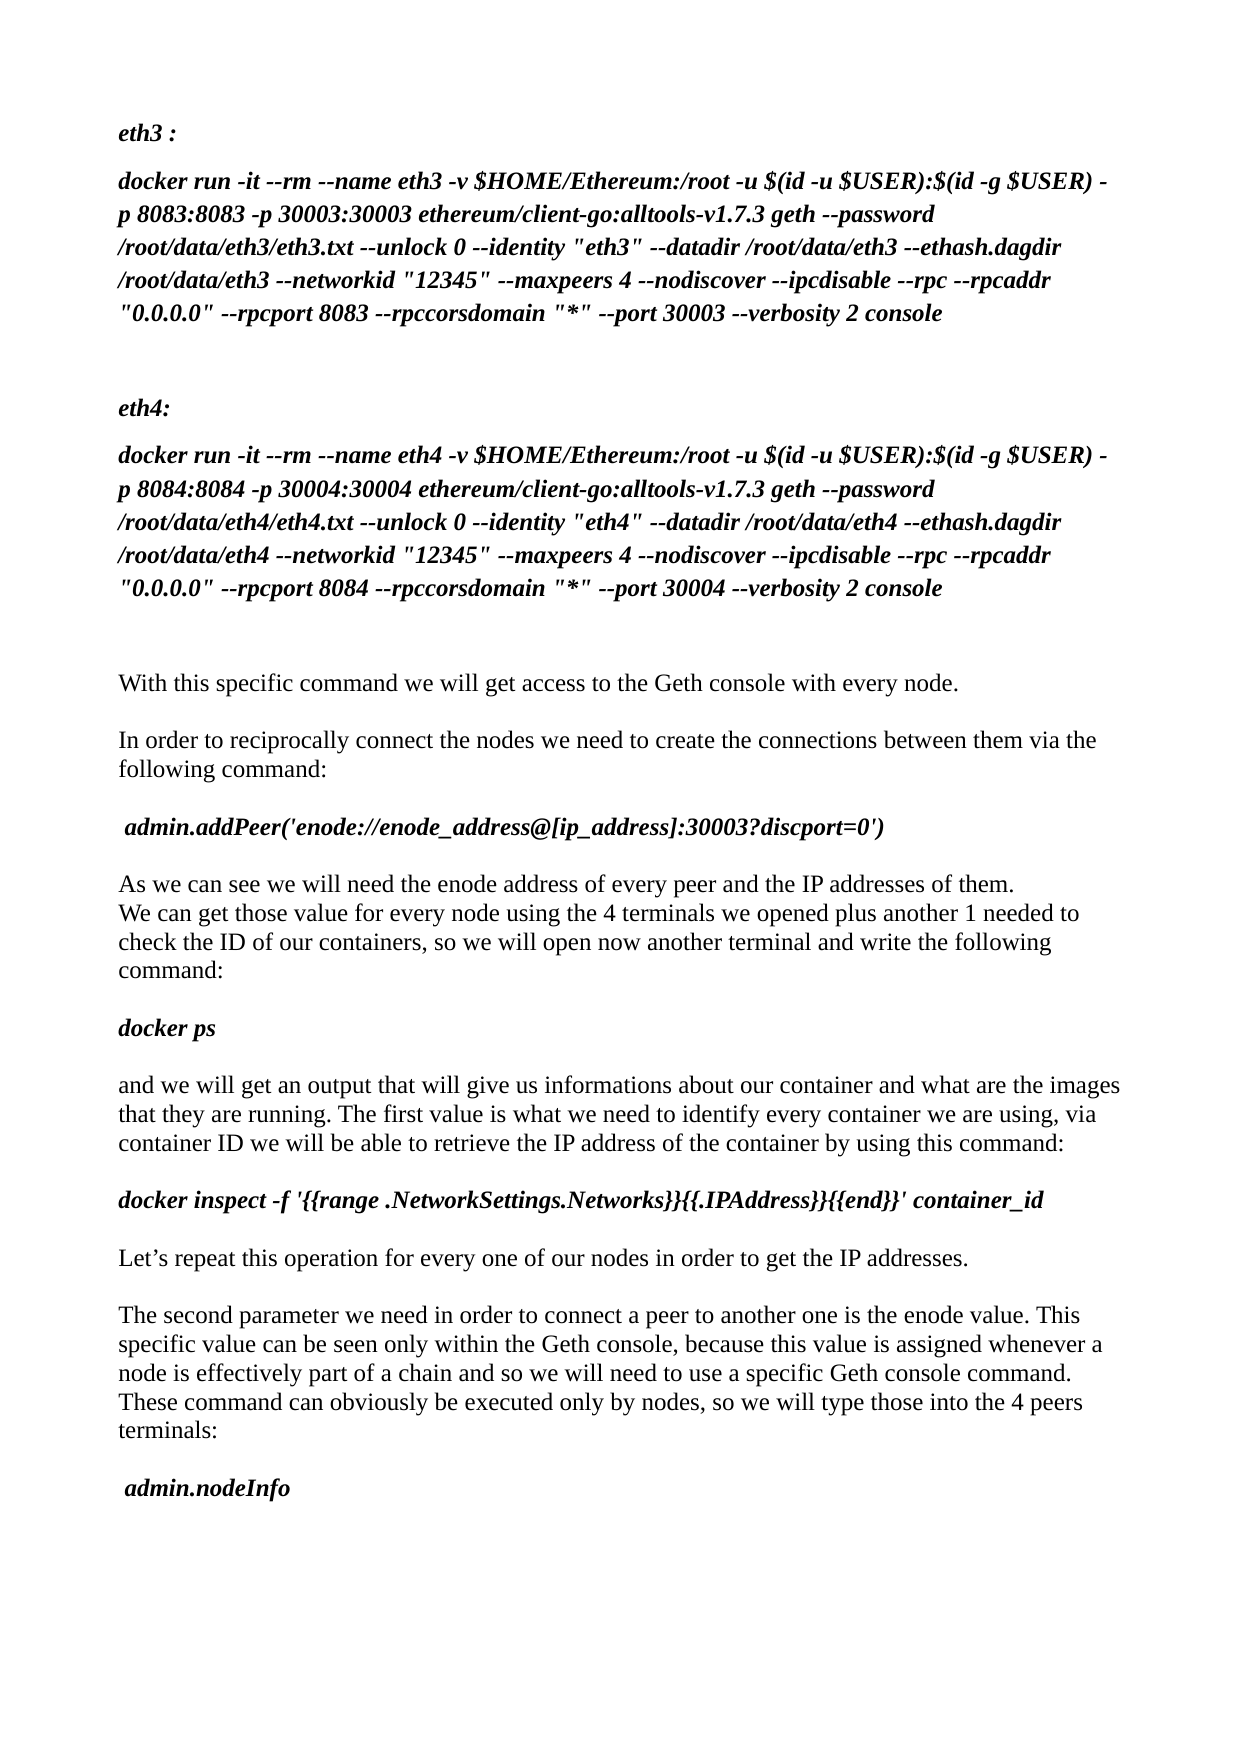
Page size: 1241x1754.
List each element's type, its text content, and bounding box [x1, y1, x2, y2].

text We can get those value for every node using the 4 terminals we opened plus another 1 needed to check the ID of our containers, so we will open now another terminal and write the following command: [118, 898, 1122, 984]
text admin.nodeInfo [118, 1473, 1122, 1502]
text docker inspect -f '{{range .NetworkSettings.Networks}}{{.IPAddress}}{{end}}' container_id [118, 1185, 1122, 1214]
text With this specific command we will get access to the Geth console with every node. [118, 668, 1122, 697]
text Let’s repeat this operation for every one of our nodes in order to get the IP addresses. [118, 1243, 1122, 1272]
text docker run -it --rm --name eth4 -v $HOME/Ethereum:/root -u $(id -u $USER):$(id -g $USER) -p 8084:8084 -p 30004:30004 ethereum/client-go:alltools-v1.7.3 geth --password /root/data/eth4/eth4.txt --unlock 0 --identity "eth4" --datadir /root/data/eth4 --ethash.dagdir /root/data/eth4 --networkid "12345" --maxpeers 4 --nodiscover --ipcdisable --rpc --rpcaddr "0.0.0.0" --rpcport 8084 --rpccorsdomain "*" --port 30004 --verbosity 2 console [118, 441, 1122, 601]
text eth3 : [118, 118, 1122, 147]
text In order to reciprocally connect the nodes we need to create the connections between them via the following command: [118, 725, 1122, 783]
text admin.addPeer('enode://enode_address@[ip_address]:30003?discport=0') [118, 812, 1122, 840]
text eth4: [118, 393, 1122, 422]
text docker ps [118, 1013, 1122, 1042]
text docker run -it --rm --name eth3 -v $HOME/Ethereum:/root -u $(id -u $USER):$(id -g $USER) -p 8083:8083 -p 30003:30003 ethereum/client-go:alltools-v1.7.3 geth --password /root/data/eth3/eth3.txt --unlock 0 --identity "eth3" --datadir /root/data/eth3 --ethash.dagdir /root/data/eth3 --networkid "12345" --maxpeers 4 --nodiscover --ipcdisable --rpc --rpcaddr "0.0.0.0" --rpcport 8083 --rpccorsdomain "*" --port 30003 --verbosity 2 console [118, 166, 1122, 327]
text The second parameter we need in order to connect a peer to another one is the enode value. This specific value can be seen only within the Geth console, because this value is assigned whenever a node is effectively part of a chain and so we will need to use a specific Geth console command. These command can obviously be executed only by nodes, so we will type those into the 4 peers terminals: [118, 1300, 1122, 1444]
text As we can see we will need the enode address of every peer and the IP addresses of them. [118, 869, 1122, 898]
text and we will get an output that will give us informations about our container and what are the images that they are running. The first value is what we need to identify every container we are using, via container ID we will be able to retrieve the IP address of the container by using this command: [118, 1070, 1122, 1157]
